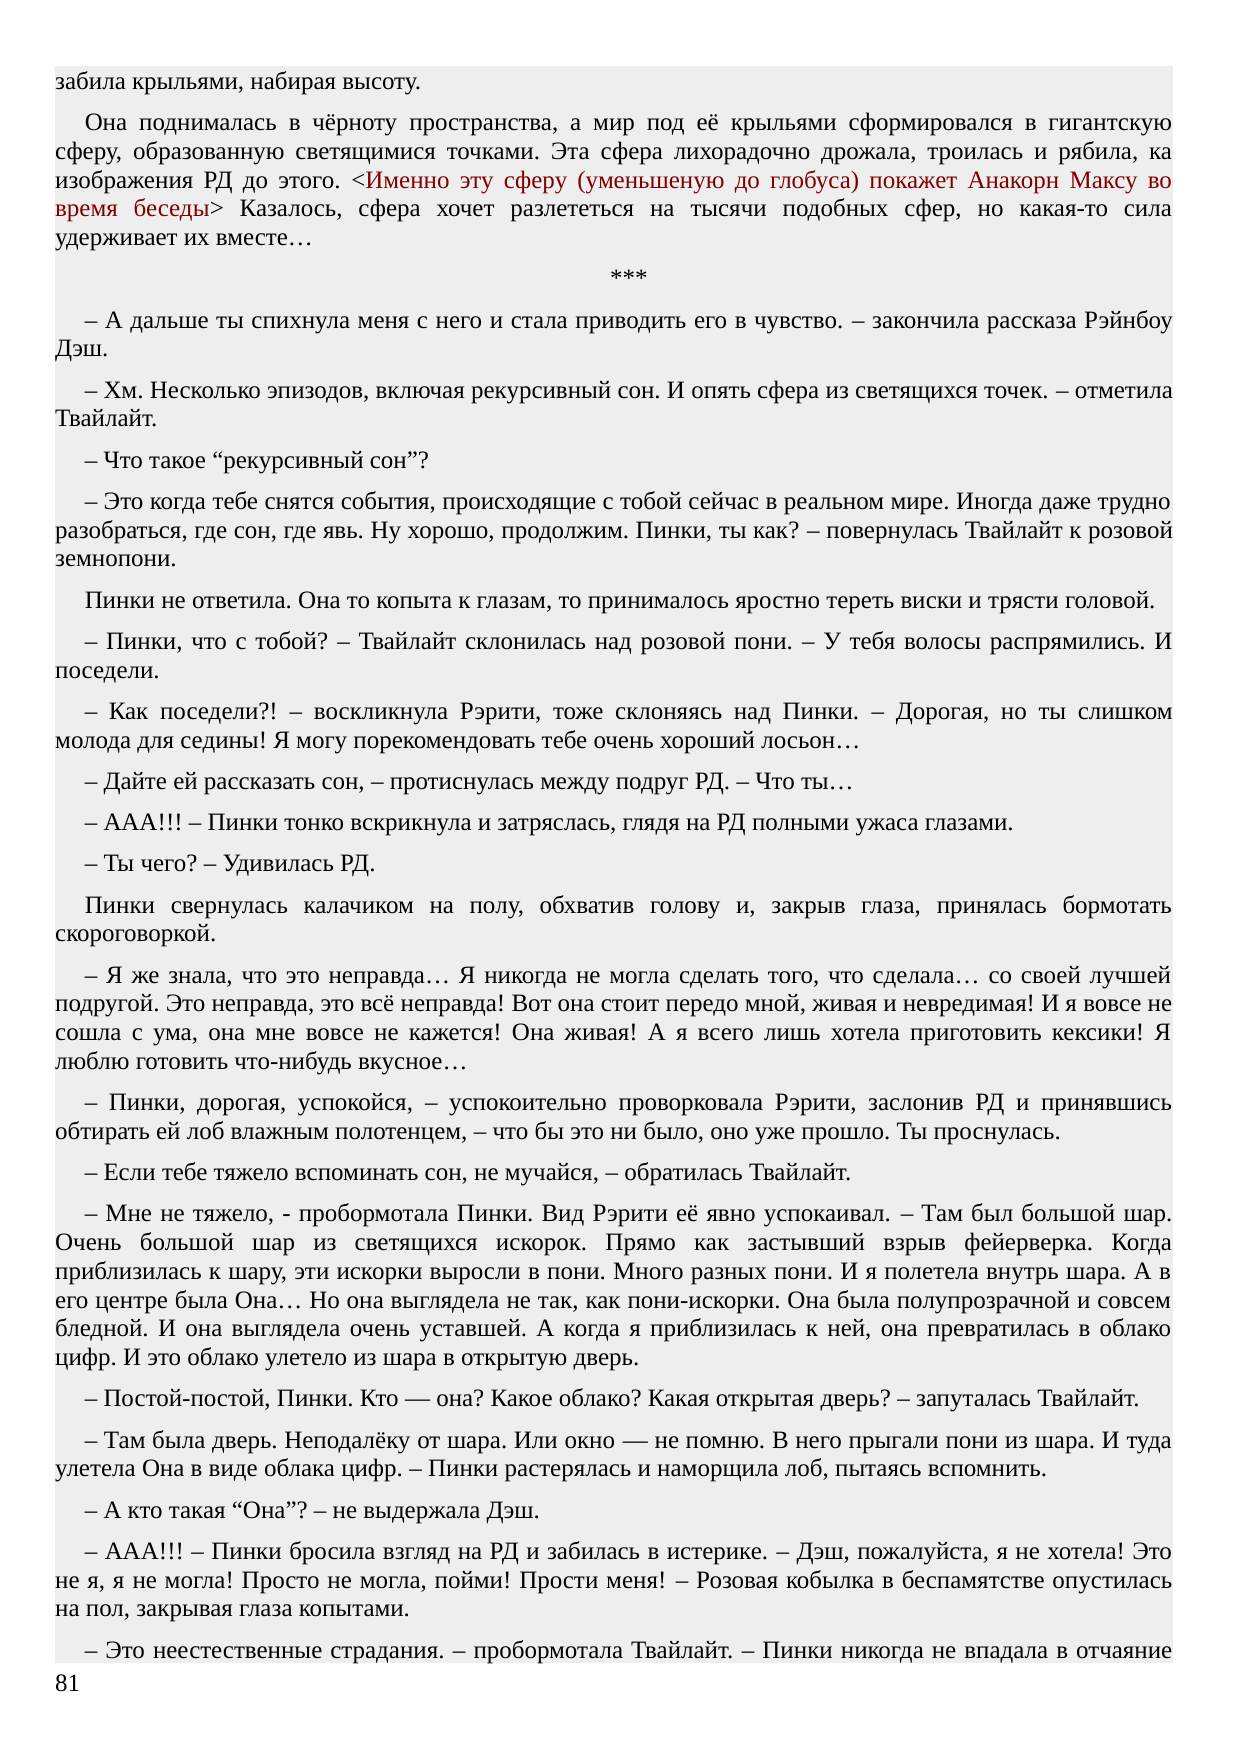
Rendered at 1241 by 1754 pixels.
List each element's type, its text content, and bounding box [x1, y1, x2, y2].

text Она поднималась в чёрноту пространства, а мир под её крыльями сформировался в гигантскую сферу, образованную светящимися точками. Эта сфера лихорадочно дрожала, троилась и рябила, ка изображения РД до этого. <Именно эту сферу (уменьшеную до глобуса) покажет Анакорн Максу во время беседы> Казалось, сфера хочет разлететься на тысячи подобных сфер, но какая-то сила удерживает их вместе… [55, 107, 1173, 251]
text – Дайте ей рассказать сон, – протиснулась между подруг РД. – Что ты… [55, 766, 1173, 795]
text – Там была дверь. Неподалёку от шара. Или окно — не помню. В него прыгали пони из шара. И туда улетела Она в виде облака цифр. – Пинки растерялась и наморщила лоб, пытаясь вспомнить. [55, 1425, 1173, 1482]
text – ААА!!! – Пинки тонко вскрикнула и затряслась, глядя на РД полными ужаса глазами. [55, 807, 1173, 836]
text Пинки не ответила. Она то копыта к глазам, то принималось яростно тереть виски и трясти головой. [55, 585, 1173, 613]
text – Это когда тебе снятся события, происходящие с тобой сейчас в реальном мире. Иногда даже трудно разобраться, где сон, где явь. Ну хорошо, продолжим. Пинки, ты как? – повернулась Твайлайт к розовой земнопони. [55, 486, 1173, 572]
text – А кто такая “Она”? – не выдержала Дэш. [55, 1495, 1173, 1523]
text – Это неестественные страдания. – пробормотала Твайлайт. – Пинки никогда не впадала в отчаяние [55, 1635, 1173, 1663]
text – Пинки, дорогая, успокойся, – успокоительно проворковала Рэрити, заслонив РД и принявшись обтирать ей лоб влажным полотенцем, – что бы это ни было, оно уже прошло. Ты проснулась. [55, 1087, 1173, 1145]
text – Мне не тяжело, - пробормотала Пинки. Вид Рэрити её явно успокаивал. – Там был большой шар. Очень большой шар из светящихся искорок. Прямо как застывший взрыв фейерверка. Когда приблизилась к шару, эти искорки выросли в пони. Много разных пони. И я полетела внутрь шара. А в его центре была Она… Но она выглядела не так, как пони-искорки. Она была полупрозрачной и совсем бледной. И она выглядела очень уставшей. А когда я приблизилась к ней, она превратилась в облако цифр. И это облако улетело из шара в открытую дверь. [55, 1198, 1173, 1371]
text – Хм. Несколько эпизодов, включая рекурсивный сон. И опять сфера из светящихся точек. – отметила Твайлайт. [55, 375, 1173, 432]
text – Постой-постой, Пинки. Кто — она? Какое облако? Какая открытая дверь? – запуталась Твайлайт. [55, 1383, 1173, 1412]
text – Я же знала, что это неправда… Я никогда не могла сделать того, что сделала… со своей лучшей подругой. Это неправда, это всё неправда! Вот она стоит передо мной, живая и невредимая! И я вовсе не сошла с ума, она мне вовсе не кажется! Она живая! А я всего лишь хотела приготовить кексики! Я люблю готовить что-нибудь вкусное… [55, 960, 1173, 1075]
text – А дальше ты спихнула меня с него и стала приводить его в чувство. – закончила рассказа Рэйнбоу Дэш. [55, 305, 1173, 362]
text – Что такое “рекурсивный сон”? [55, 445, 1173, 473]
text – ААА!!! – Пинки бросила взгляд на РД и забилась в истерике. – Дэш, пожалуйста, я не хотела! Это не я, я не могла! Просто не могла, пойми! Прости меня! – Розовая кобылка в беспамятстве опустилась на пол, закрывая глаза копытами. [55, 1536, 1173, 1622]
text – Ты чего? – Удивилась РД. [55, 848, 1173, 877]
text забила крыльями, набирая высоту. [55, 66, 1173, 95]
text Пинки свернулась калачиком на полу, обхватив голову и, закрыв глаза, принялась бормотать скороговоркой. [55, 890, 1173, 947]
text – Как поседели?! – воскликнула Рэрити, тоже склоняясь над Пинки. – Дорогая, но ты слишком молода для седины! Я могу порекомендовать тебе очень хороший лосьон… [55, 696, 1173, 753]
text – Если тебе тяжело вспоминать сон, не мучайся, – обратилась Твайлайт. [55, 1157, 1173, 1186]
text *** [55, 263, 1173, 292]
text – Пинки, что с тобой? – Твайлайт склонилась над розовой пони. – У тебя волосы распрямились. И поседели. [55, 626, 1173, 683]
